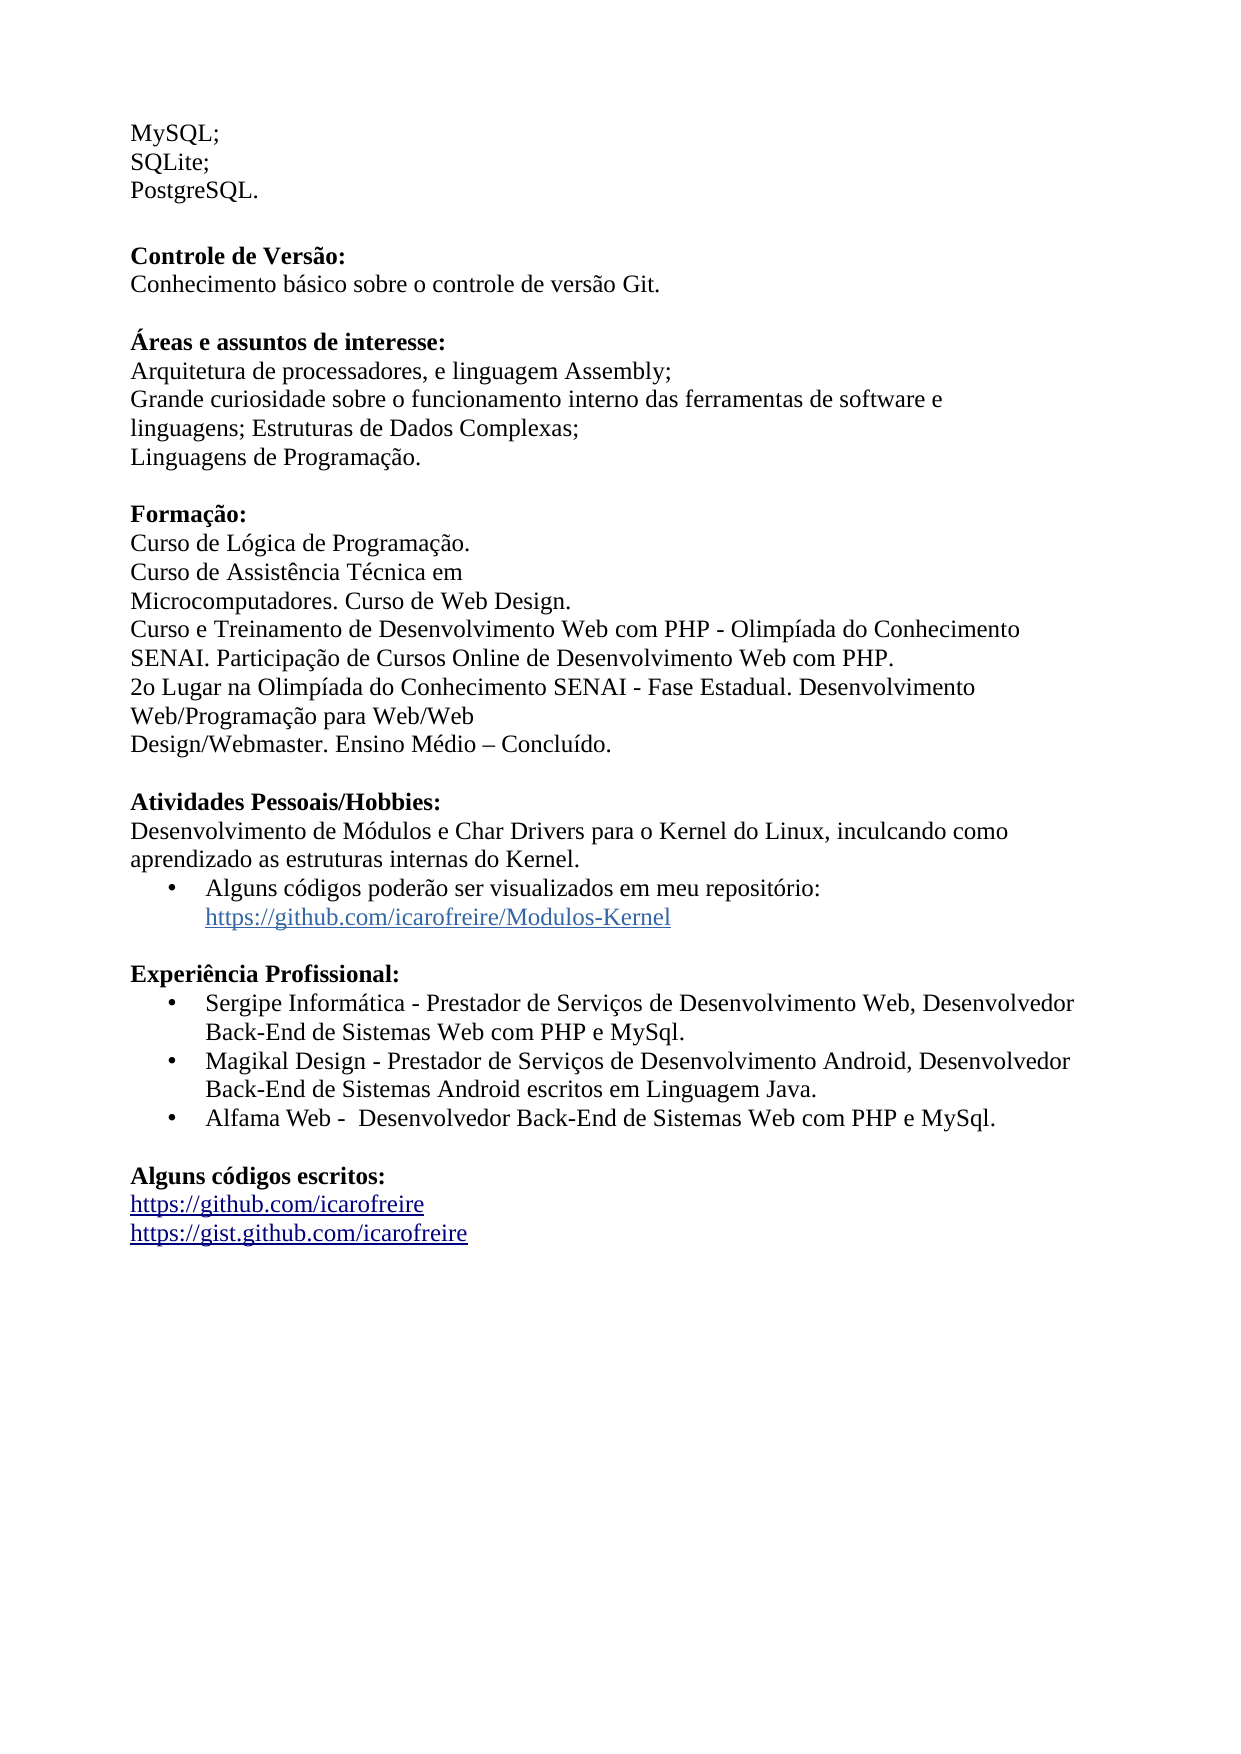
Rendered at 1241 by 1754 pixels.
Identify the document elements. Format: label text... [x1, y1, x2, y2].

text Curso de Assistência Técnica em Microcomputadores. Curso de Web Design. [130, 557, 659, 614]
text Atividades Pessoais/Hobbies: [130, 787, 1122, 816]
list Magikal Design - Prestador de Serviços de Desenvolvimento Android, Desenvolvedor Back-End de Sistemas Android escritos em Linguagem Java. [168, 1046, 1122, 1103]
text Arquitetura de processadores, e linguagem Assembly; [130, 356, 1122, 384]
text Conhecimento básico sobre o controle de versão Git. [130, 269, 1122, 298]
text SQLite; PostgreSQL. [130, 147, 260, 204]
text 2o Lugar na Olimpíada do Conhecimento SENAI - Fase Estadual. Desenvolvimento [130, 672, 1122, 701]
text Controle de Versão: [130, 241, 1122, 269]
text Alguns códigos escritos: https://github.com/icarofreire https://gist.github.com/icarofreire [130, 1161, 493, 1247]
text Áreas e assuntos de interesse: [130, 327, 1122, 356]
text Web/Programação para Web/Web Design/Webmaster. Ensino Médio – Concluído. [130, 701, 652, 758]
text Experiência Profissional: [130, 959, 1122, 988]
text Curso de Lógica de Programação. [130, 528, 1122, 557]
text Formação: [130, 499, 1122, 528]
text MySQL; [130, 118, 609, 147]
text Linguagens de Programação. [130, 442, 1122, 471]
text Curso e Treinamento de Desenvolvimento Web com PHP - Olimpíada do Conhecimento SENAI. Participação de Cursos Online de Desenvolvimento Web com PHP. [130, 614, 1084, 672]
list Sergipe Informática - Prestador de Serviços de Desenvolvimento Web, Desenvolvedor Back-End de Sistemas Web com PHP e MySql. [168, 988, 1122, 1046]
list Alguns códigos poderão ser visualizados em meu repositório: https://github.com/icarofreire/Modulos-Kernel [168, 873, 1122, 931]
list Alfama Web - Desenvolvedor Back-End de Sistemas Web com PHP e MySql. [168, 1103, 1122, 1132]
text Desenvolvimento de Módulos e Char Drivers para o Kernel do Linux, inculcando como aprendizado as estruturas internas do Kernel. [130, 816, 1068, 873]
text Grande curiosidade sobre o funcionamento interno das ferramentas de software e linguagens; Estruturas de Dados Complexas; [130, 384, 1047, 442]
